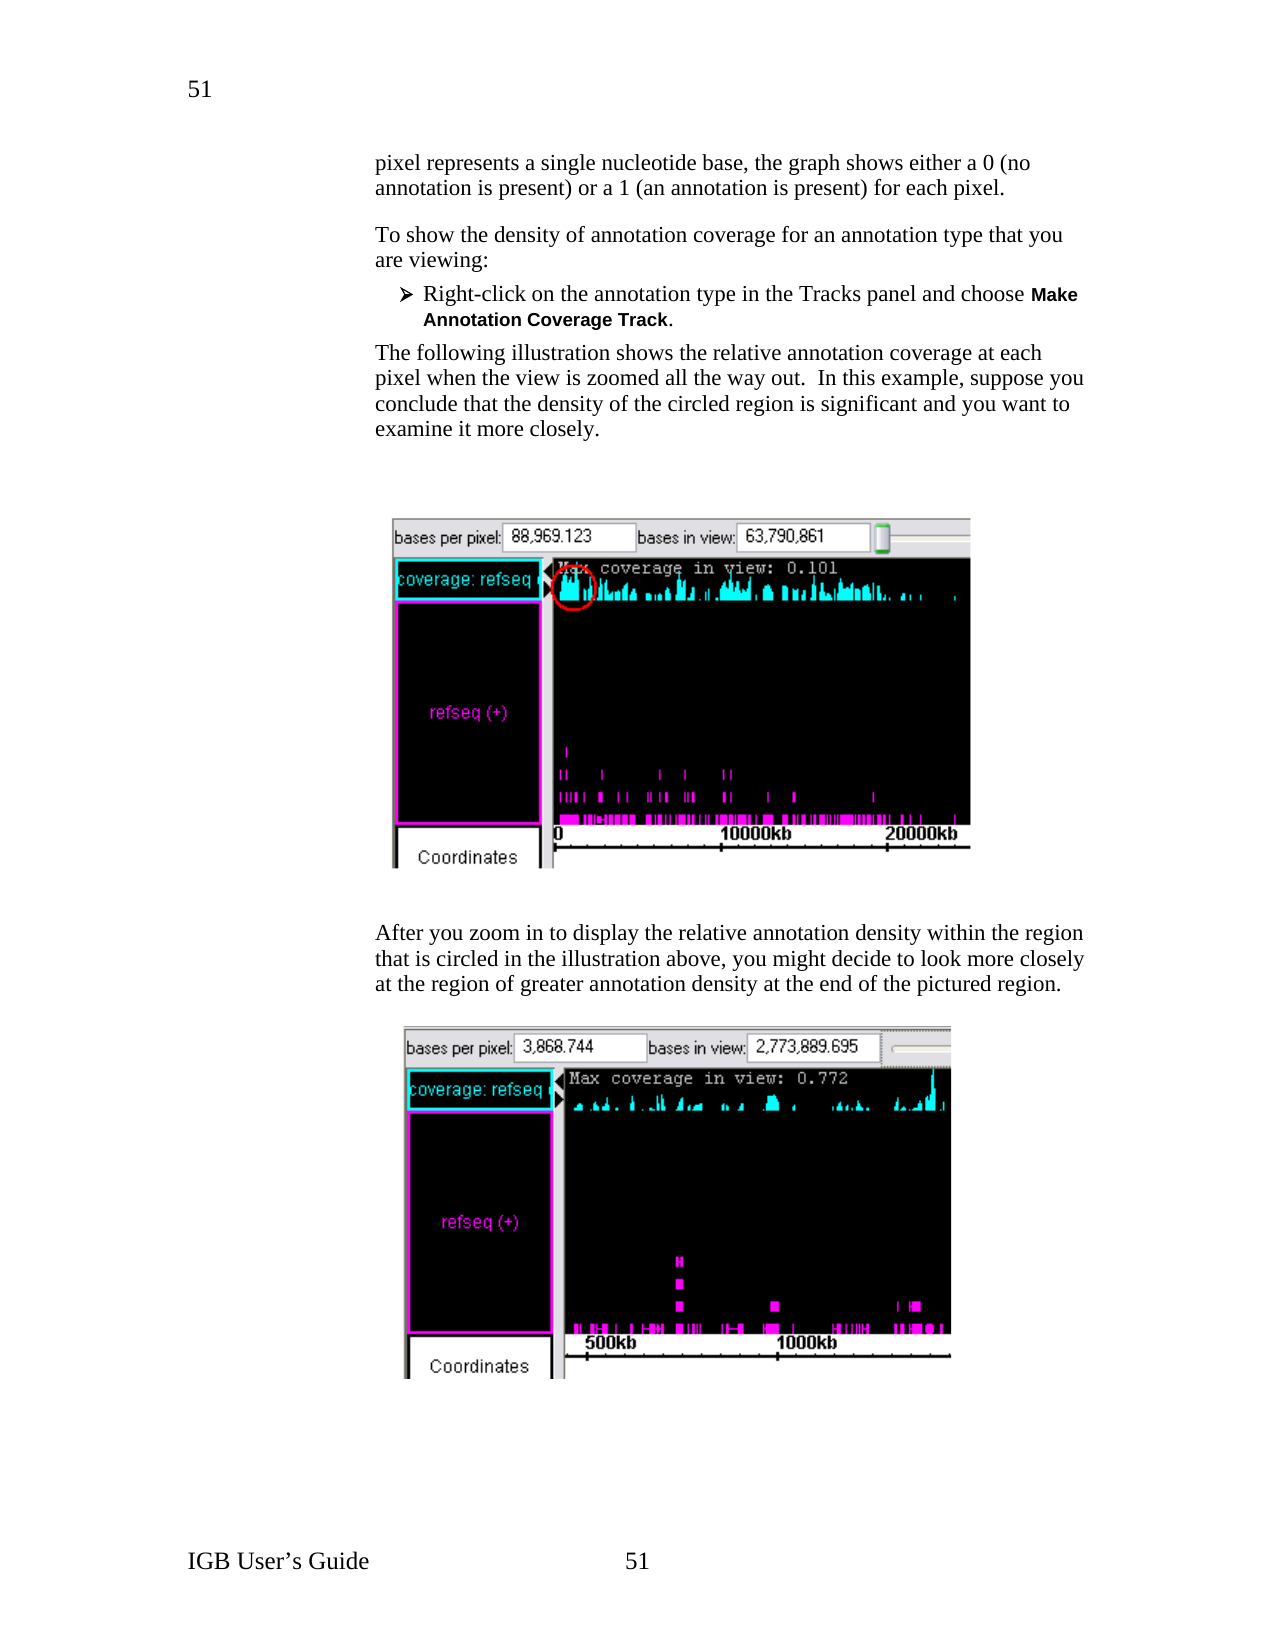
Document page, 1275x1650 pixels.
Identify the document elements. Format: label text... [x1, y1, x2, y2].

picture [391, 517, 984, 891]
text To show the density of annotation coverage for an annotation type that you are viewing: [375, 222, 1087, 272]
text The following illustration shows the relative annotation coverage at each pixel when the view is zoomed all the way out. In this example, suppose you conclude that the density of the circled region is significant and you want to examine it more closely. [375, 340, 1087, 442]
picture [403, 1026, 952, 1379]
text After you zoom in to display the relative annotation density within the region that is circled in the illustration above, you might decide to look more closely at the region of greater annotation density at the end of the pictured region. [375, 920, 1087, 996]
list Right-click on the annotation type in the Tracks panel and choose Make Annotation Coverage Track. [399, 281, 1087, 332]
text pixel represents a single nucleotide base, the graph shows either a 0 (no annotation is present) or a 1 (an annotation is present) for each pixel. [375, 150, 1087, 201]
